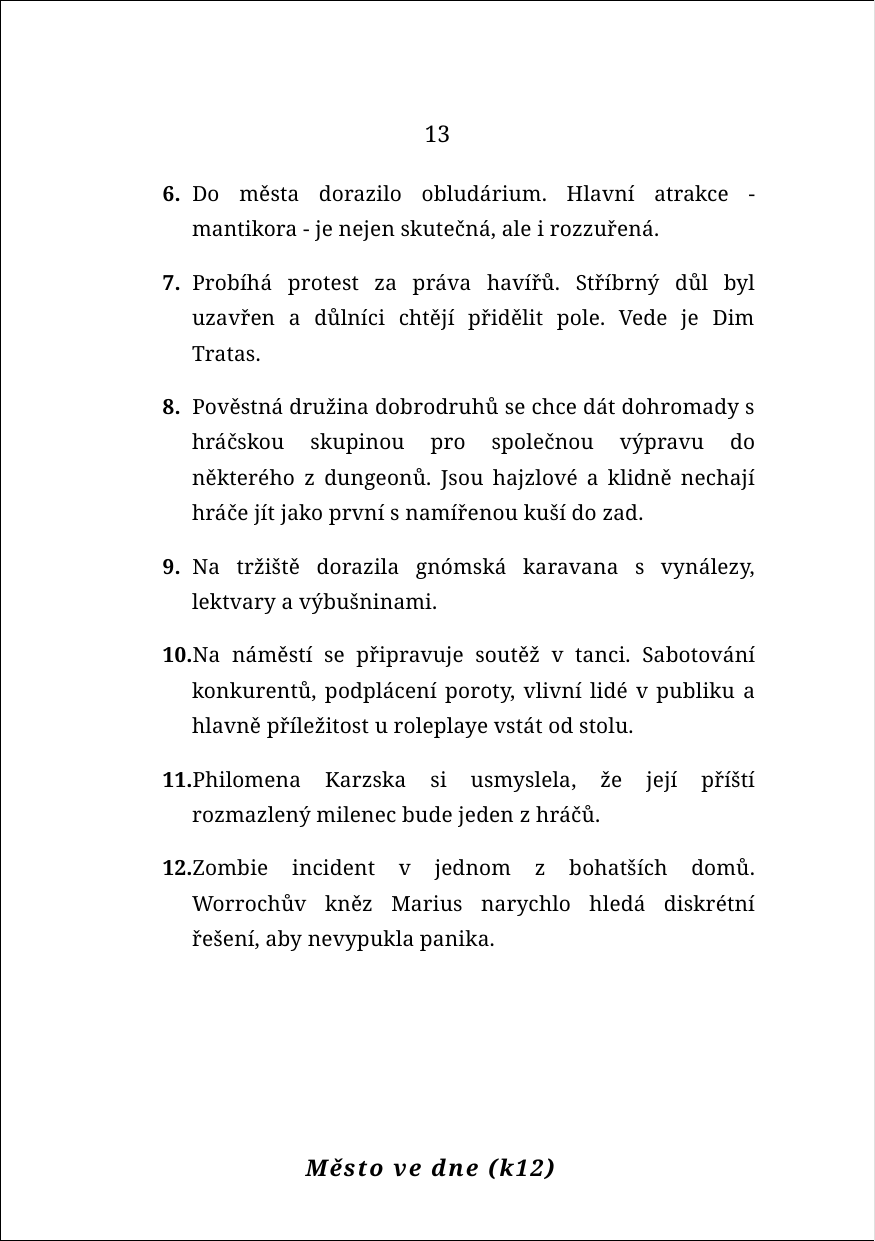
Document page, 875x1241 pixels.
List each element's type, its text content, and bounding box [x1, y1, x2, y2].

list Probíhá protest za práva havířů. Stříbrný důl byl uzavřen a důlníci chtějí přidělit pole. Vede je Dim Tratas. [162, 268, 756, 367]
list Do města dorazilo obludárium. Hlavní atrakce - mantikora - je nejen skutečná, ale i rozzuřená. [162, 179, 756, 243]
list Na náměstí se připravuje soutěž v tanci. Sabotování konkurentů, podplácení poroty, vlivní lidé v publiku a hlavně příležitost u roleplaye vstát od stolu. [162, 641, 756, 740]
list Pověstná družina dobrodruhů se chce dát dohromady s hráčskou skupinou pro společnou výpravu do některého z dungeonů. Jsou hajzlové a klidně nechají hráče jít jako první s namířenou kuší do zad. [162, 392, 756, 527]
list Na tržiště dorazila gnómská karavana s vynálezy, lektvary a výbušninami. [162, 552, 756, 616]
list Philomena Karzska si usmyslela, že její příští rozmazlený milenec bude jeden z hráčů. [162, 765, 756, 829]
list Zombie incident v jednom z bohatších domů. Worrochův kněz Marius narychlo hledá diskrétní řešení, aby nevypukla panika. [162, 853, 756, 953]
